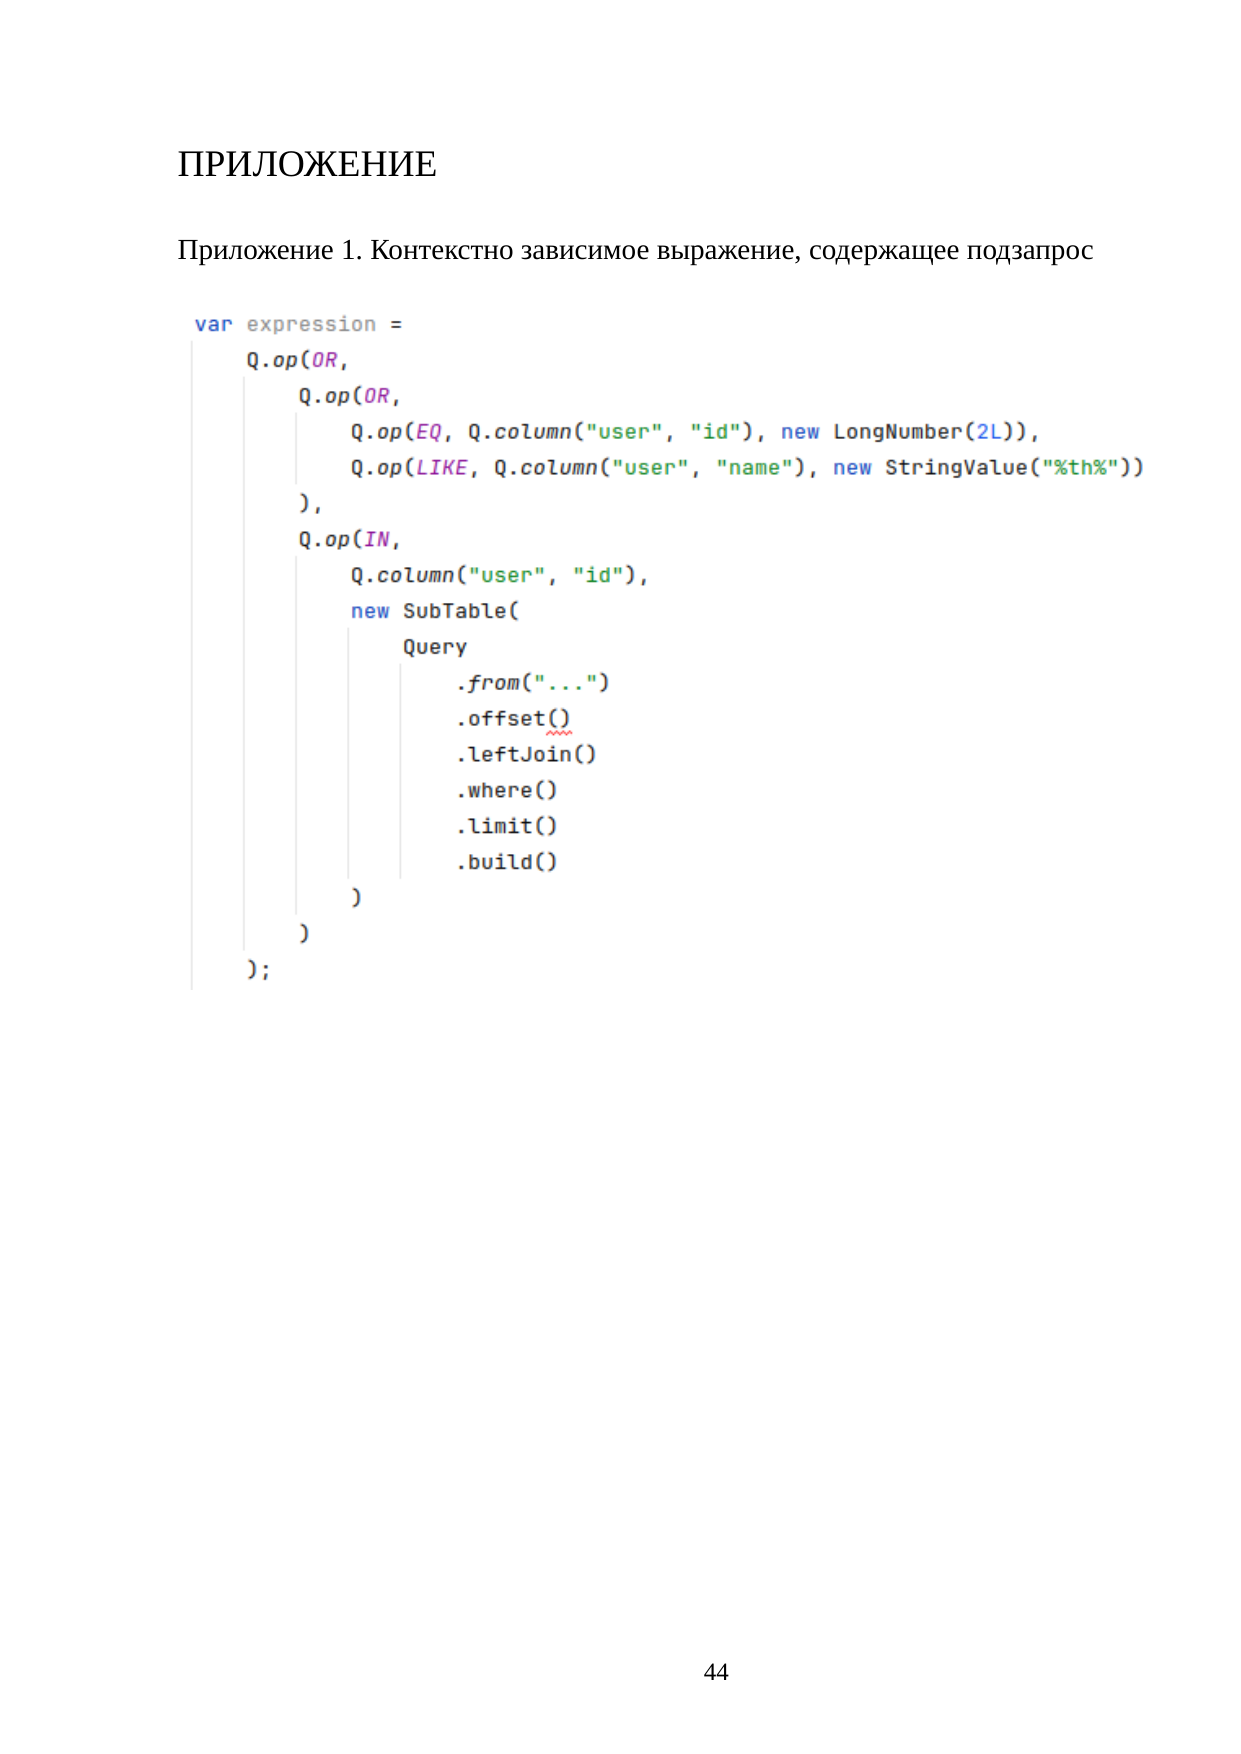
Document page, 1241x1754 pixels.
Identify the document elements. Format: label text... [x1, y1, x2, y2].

subtitle Приложение 1. Контекстно зависимое выражение, содержащее подзапрос [177, 232, 1181, 266]
subtitle ПРИЛОЖЕНИЕ [177, 142, 1181, 185]
picture [175, 302, 1159, 990]
